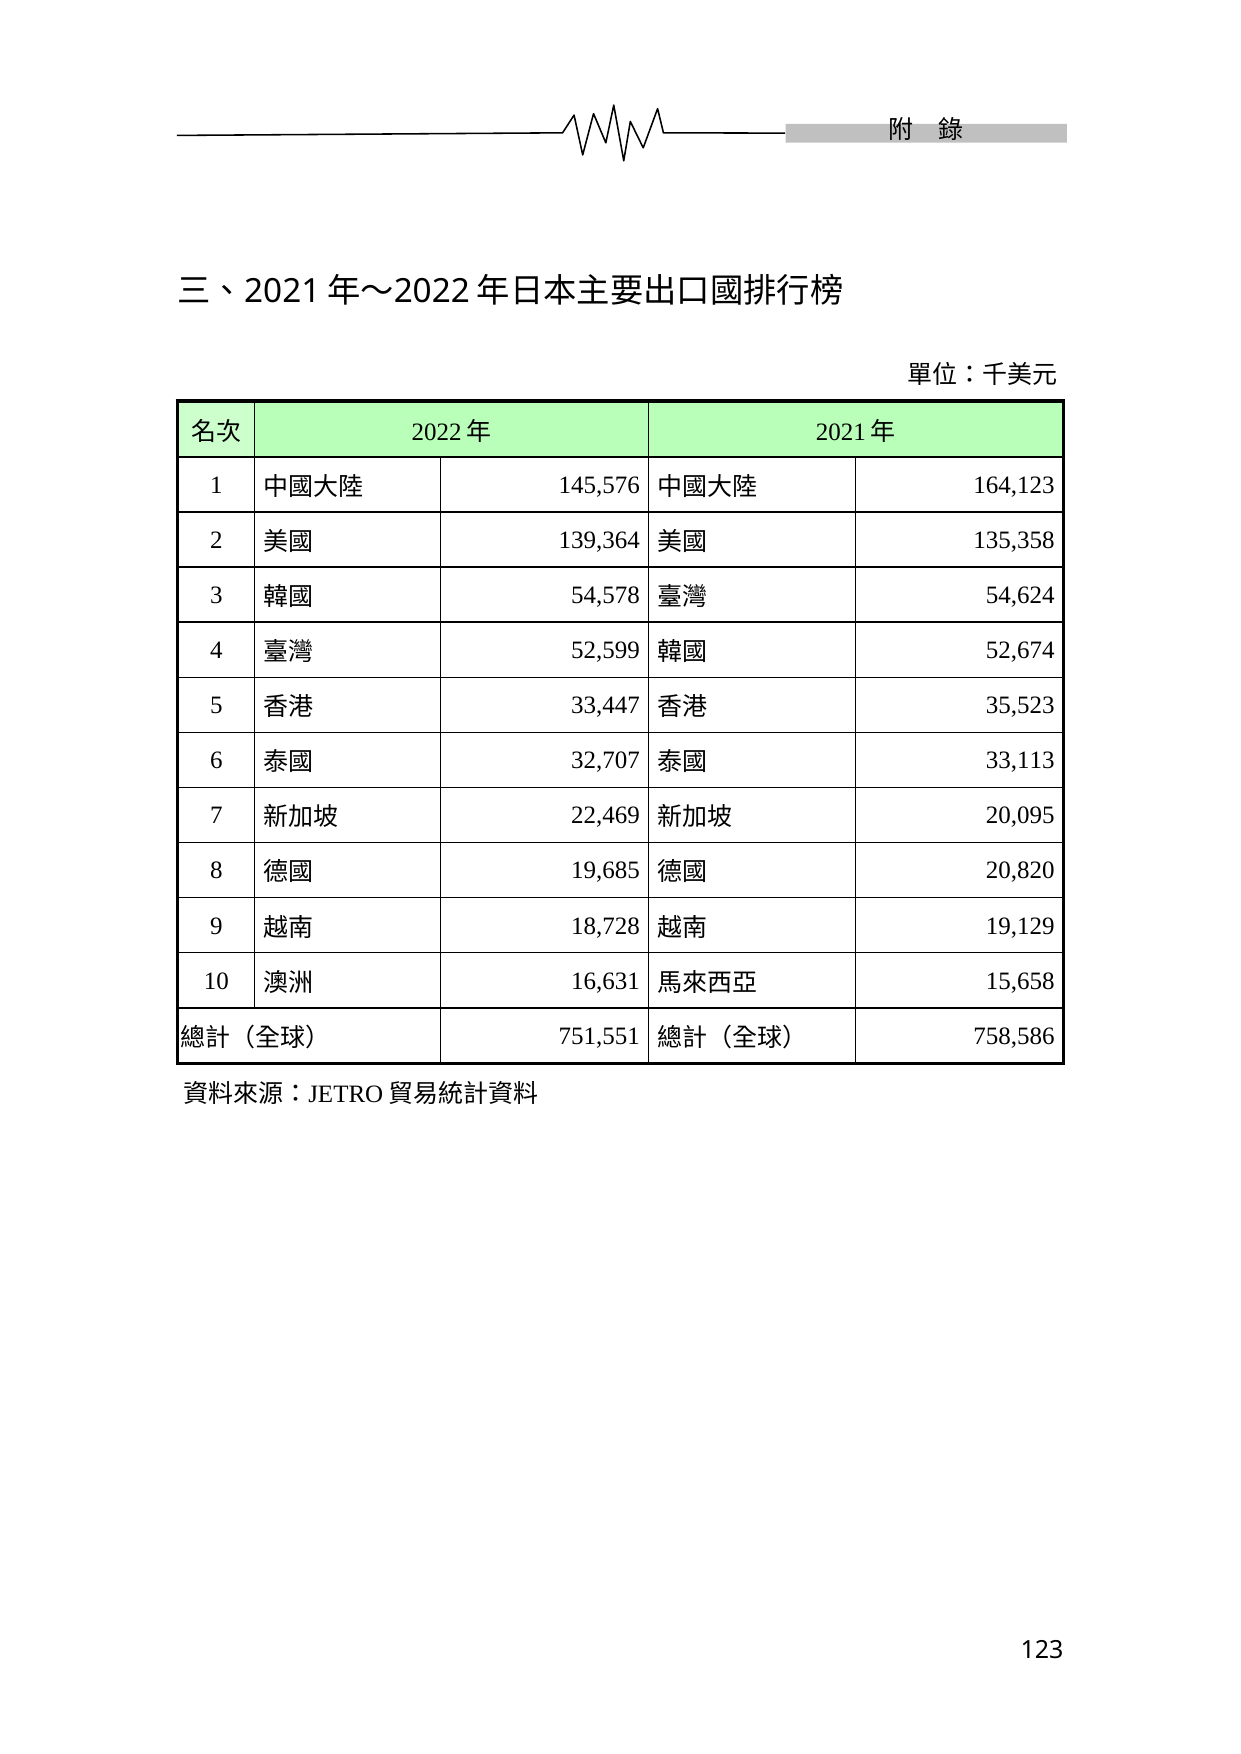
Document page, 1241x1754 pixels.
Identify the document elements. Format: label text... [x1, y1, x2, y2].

table_cell 泰國 [649, 733, 855, 787]
table_cell 33,447 [441, 678, 648, 731]
table_cell 32,707 [441, 733, 648, 787]
table_cell 135,358 [856, 513, 1062, 566]
table_cell 19,685 [441, 843, 648, 897]
table_cell 美國 [649, 513, 855, 566]
table_cell 52,599 [441, 623, 648, 676]
table_cell 6 [179, 733, 254, 787]
table_cell 1 [179, 458, 254, 511]
text 三、2021年～2022年日本主要出口國排行榜 [177, 263, 1063, 317]
table_cell 7 [179, 788, 254, 842]
table_cell 德國 [649, 843, 855, 897]
table_cell 54,578 [441, 568, 648, 621]
table_cell 總計（全球） [179, 1009, 440, 1062]
table_cell 758,586 [856, 1009, 1062, 1062]
table_cell 19,129 [856, 898, 1062, 952]
table_cell 中國大陸 [649, 458, 855, 511]
text 單位：千美元 [183, 346, 1057, 399]
table_cell 越南 [649, 898, 855, 952]
table_header 名次 [179, 403, 254, 456]
table_cell 韓國 [649, 623, 855, 676]
table_header 2022年 [255, 403, 648, 456]
table_cell 4 [179, 623, 254, 676]
text 資料來源：JETRO貿易統計資料 [183, 1065, 1057, 1119]
table_cell 8 [179, 843, 254, 897]
table_cell 臺灣 [255, 623, 440, 676]
table_cell 20,095 [856, 788, 1062, 842]
table_cell 10 [179, 953, 254, 1007]
table_cell 新加坡 [255, 788, 440, 842]
table_cell 145,576 [441, 458, 648, 511]
table_cell 總計（全球） [649, 1009, 855, 1062]
table_cell 35,523 [856, 678, 1062, 731]
table_cell 新加坡 [649, 788, 855, 842]
table_cell 18,728 [441, 898, 648, 952]
table_cell 54,624 [856, 568, 1062, 621]
table_cell 馬來西亞 [649, 953, 855, 1007]
table_cell 泰國 [255, 733, 440, 787]
table_cell 164,123 [856, 458, 1062, 511]
table_header 2021年 [649, 403, 1062, 456]
table_cell 139,364 [441, 513, 648, 566]
table_cell 33,113 [856, 733, 1062, 787]
table_cell 澳洲 [255, 953, 440, 1007]
table_cell 751,551 [441, 1009, 648, 1062]
table_cell 香港 [255, 678, 440, 731]
table_cell 16,631 [441, 953, 648, 1007]
table_cell 15,658 [856, 953, 1062, 1007]
table_cell 52,674 [856, 623, 1062, 676]
table_cell 20,820 [856, 843, 1062, 897]
table_cell 韓國 [255, 568, 440, 621]
table_cell 9 [179, 898, 254, 952]
table_cell 3 [179, 568, 254, 621]
table_cell 2 [179, 513, 254, 566]
table_cell 22,469 [441, 788, 648, 842]
table_cell 德國 [255, 843, 440, 897]
table_cell 美國 [255, 513, 440, 566]
table_cell 中國大陸 [255, 458, 440, 511]
table_cell 5 [179, 678, 254, 731]
table_cell 香港 [649, 678, 855, 731]
table_cell 臺灣 [649, 568, 855, 621]
table_cell 越南 [255, 898, 440, 952]
